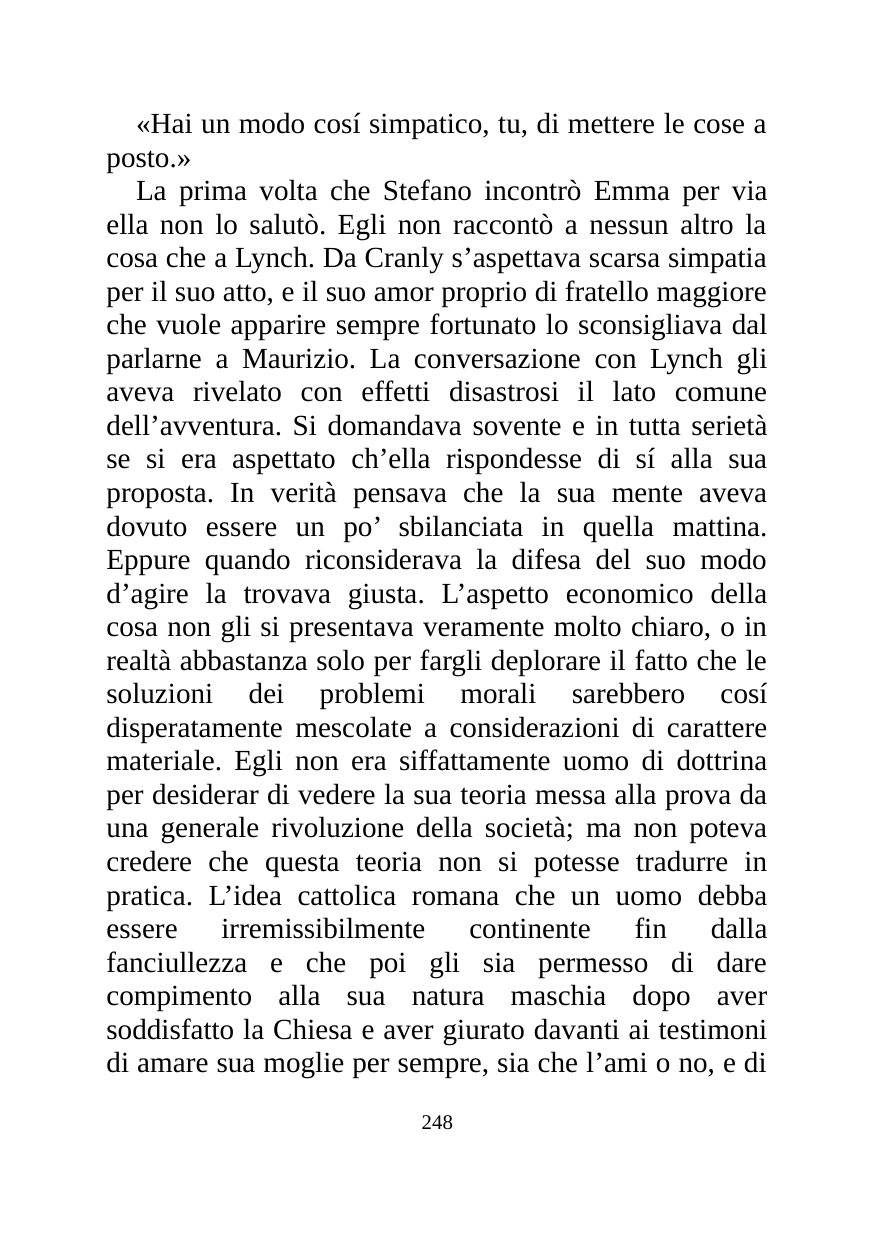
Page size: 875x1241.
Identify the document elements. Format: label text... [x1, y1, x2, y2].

text «Hai un modo cosí simpatico, tu, di mettere le cose a posto.» [106, 106, 768, 173]
text La prima volta che Stefano incontrò Emma per via ella non lo salutò. Egli non raccontò a nessun altro la cosa che a Lynch. Da Cranly s’aspettava scarsa simpatia per il suo atto, e il suo amor proprio di fratello maggiore che vuole apparire sempre fortunato lo sconsigliava dal parlarne a Maurizio. La conversazione con Lynch gli aveva rivelato con effetti disastrosi il lato comune dell’avventura. Si domandava sovente e in tutta serietà se si era aspettato ch’ella rispondesse di sí alla sua proposta. In verità pensava che la sua mente aveva dovuto essere un po’ sbilanciata in quella mattina. Eppure quando riconsiderava la difesa del suo modo d’agire la trovava giusta. L’aspetto economico della cosa non gli si presentava veramente molto chiaro, o in realtà abbastanza solo per fargli deplorare il fatto che le soluzioni dei problemi morali sarebbero cosí disperatamente mescolate a considerazioni di carattere materiale. Egli non era siffattamente uomo di dottrina per desiderar di vedere la sua teoria messa alla prova da una generale rivoluzione della società; ma non poteva credere che questa teoria non si potesse tradurre in pratica. L’idea cattolica romana che un uomo debba essere irremissibilmente continente fin dalla fanciullezza e che poi gli sia permesso di dare compimento alla sua natura maschia dopo aver soddisfatto la Chiesa e aver giurato davanti ai testimoni di amare sua moglie per sempre, sia che l’ami o no, e di [106, 173, 768, 1079]
